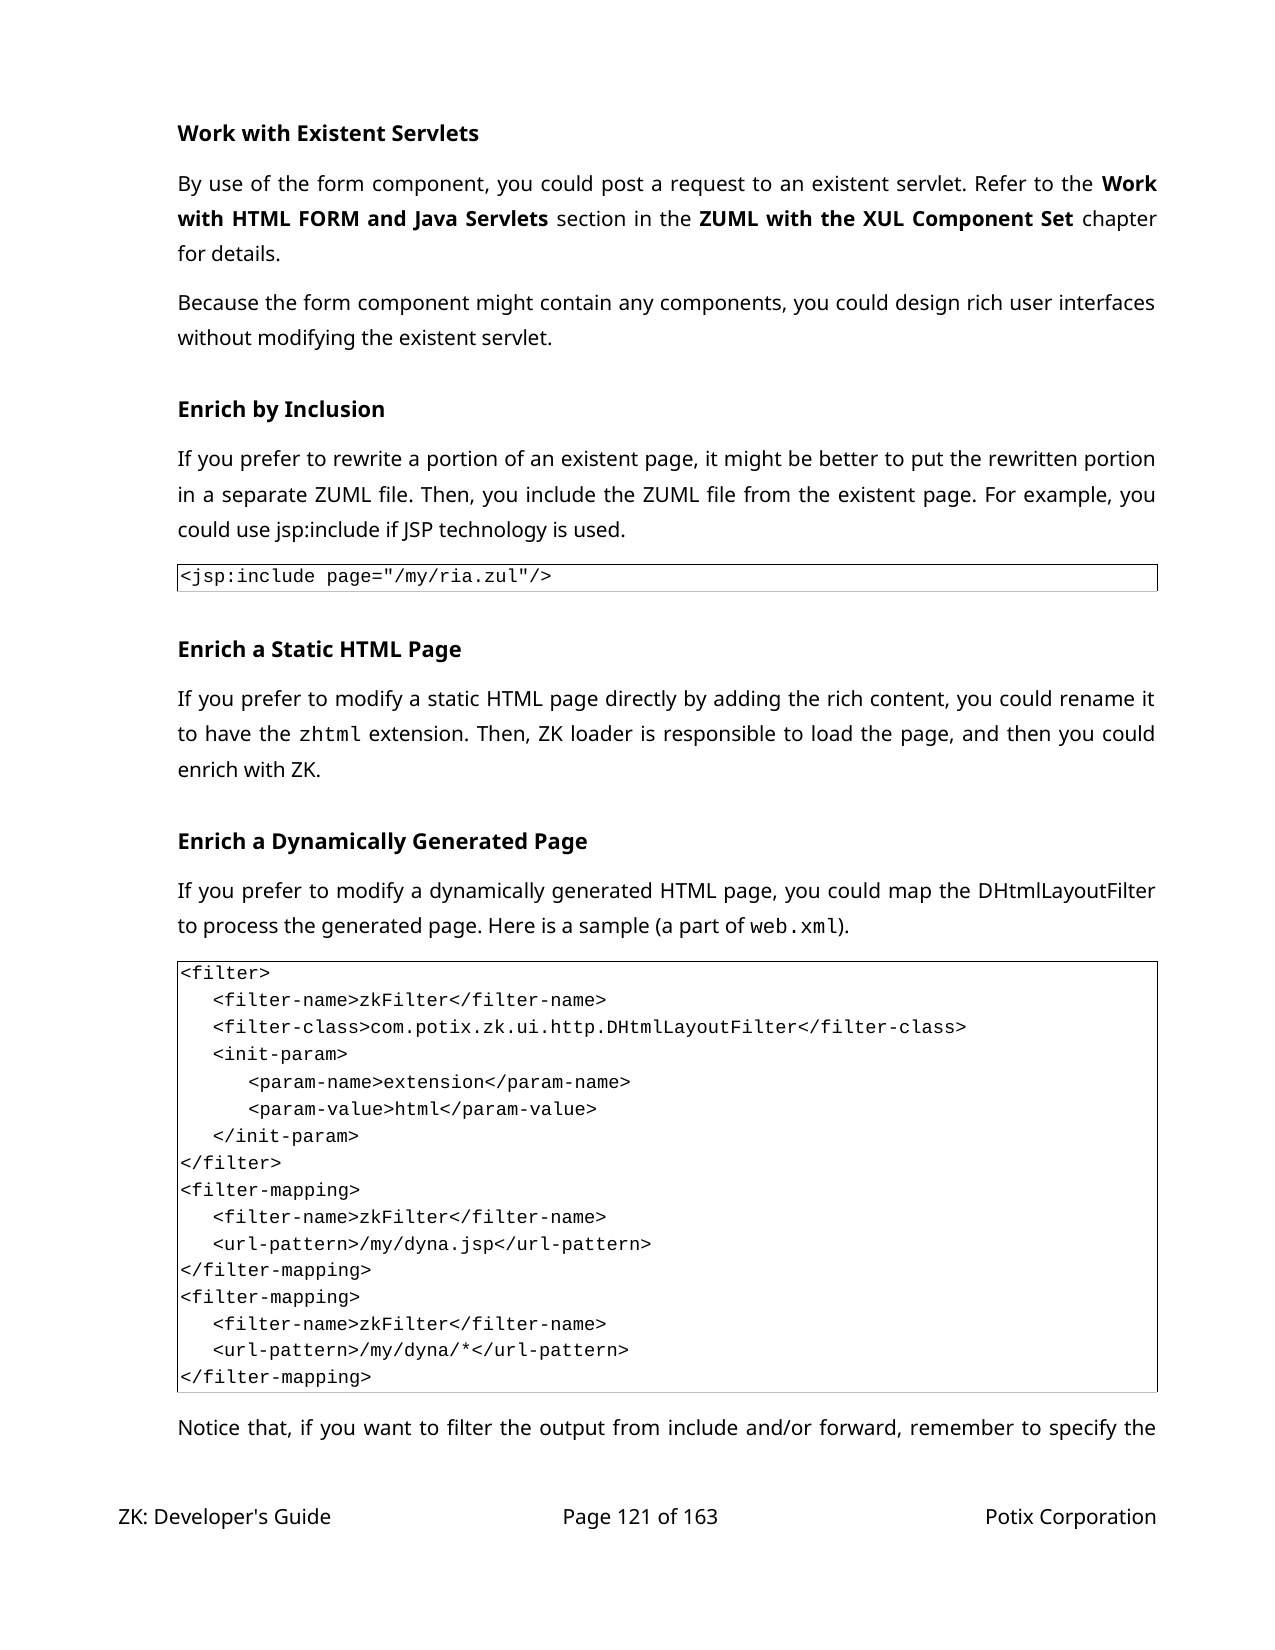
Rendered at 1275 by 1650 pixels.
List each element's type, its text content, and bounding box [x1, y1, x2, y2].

text <filter-mapping> <filter-name>zkFilter</filter-name> <url-pattern>/my/dyna.jsp</url-pattern> </filter-mapping> [178, 1178, 1157, 1282]
text <jsp:include page="/my/ria.zul"/> [178, 565, 1157, 591]
text <init-param> [178, 1042, 1157, 1067]
text If you prefer to rewrite a portion of an existent page, it might be better to put the rewritten portion in a separate ZUML file. Then, you include the ZUML file from the existent page. For example, you could use jsp:include if JSP technology is used. [177, 444, 1157, 543]
subtitle Enrich a Static HTML Page [177, 634, 1157, 664]
subtitle Work with Existent Servlets [177, 118, 1157, 148]
text <filter> [178, 962, 1157, 985]
text <param-value>html</param-value> [178, 1097, 1157, 1121]
text </filter> [178, 1151, 1157, 1175]
text Notice that, if you want to filter the output from include and/or forward, remember to specify the [177, 1413, 1157, 1441]
text <filter-class>com.potix.zk.ui.http.DHtmlLayoutFilter</filter-class> [178, 1015, 1157, 1039]
text If you prefer to modify a dynamically generated HTML page, you could map the DHtmlLayoutFilter to process the generated page. Here is a sample (a part of web.xml). [177, 876, 1157, 940]
text If you prefer to modify a static HTML page directly by adding the rich content, you could rename it to have the zhtml extension. Then, ZK loader is responsible to load the page, and then you could enrich with ZK. [177, 684, 1157, 783]
text <filter-name>zkFilter</filter-name> [178, 988, 1157, 1012]
text <filter-mapping> <filter-name>zkFilter</filter-name> <url-pattern>/my/dyna/*</url-pattern> </filter-mapping> [178, 1285, 1157, 1392]
text <param-name>extension</param-name> [178, 1069, 1157, 1094]
text Because the form component might contain any components, you could design rich user interfaces without modifying the existent servlet. [177, 288, 1157, 351]
text By use of the form component, you could post a request to an existent servlet. Refer to the Work with HTML FORM and Java Servlets section in the ZUML with the XUL Component Set chapter for details. [177, 169, 1157, 267]
subtitle Enrich by Inclusion [177, 394, 1157, 424]
text </init-param> [178, 1124, 1157, 1148]
subtitle Enrich a Dynamically Generated Page [177, 826, 1157, 856]
